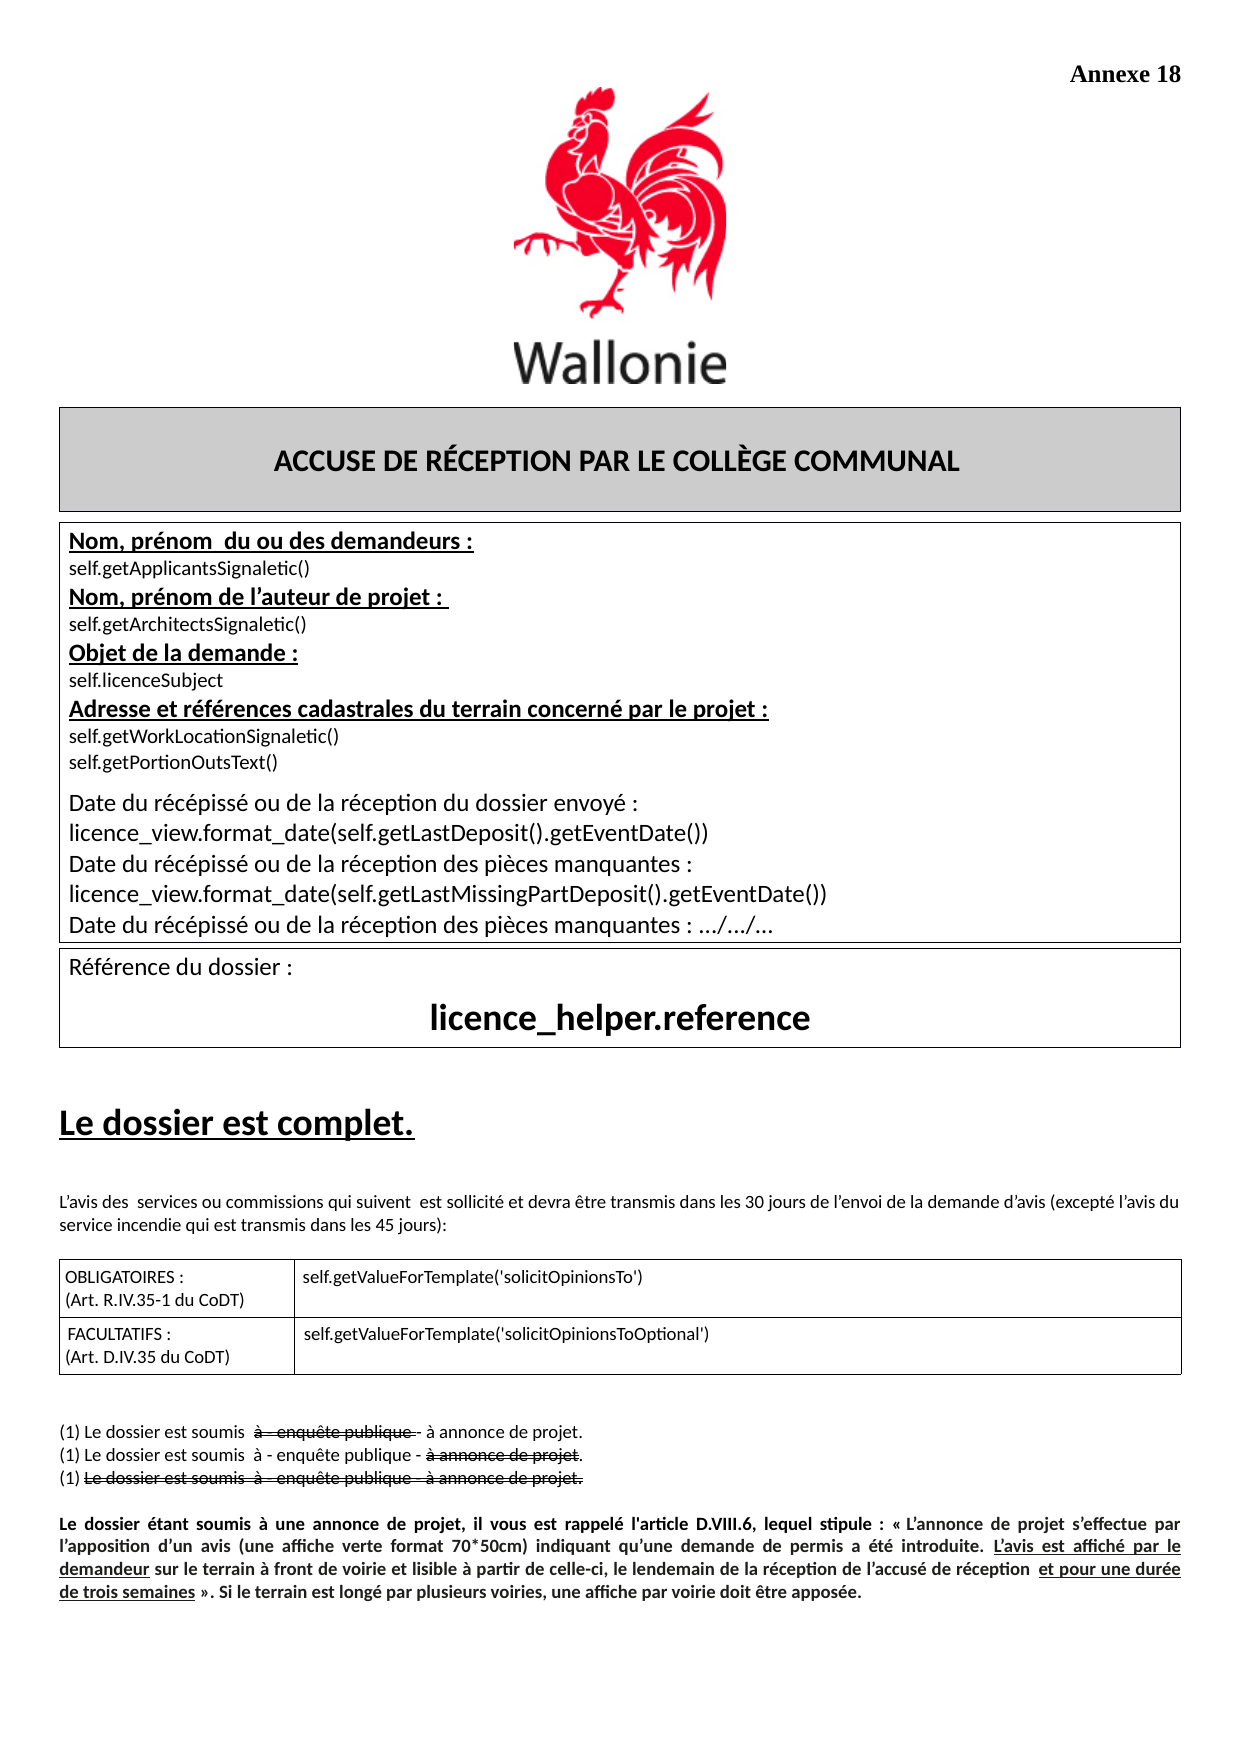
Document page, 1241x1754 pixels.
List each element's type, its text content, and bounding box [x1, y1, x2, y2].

text ACCUSE DE RÉCEPTION PAR LE COLLÈGE COMMUNAL [60, 437, 1180, 511]
text L’avis des services ou commissions qui suivent est sollicité et devra être transmis dans les 30 jours de l’envoi de la demande d’avis (excepté l’avis du service incendie qui est transmis dans les 45 jours): [59, 1191, 1181, 1236]
text licence_view.format_date(self.getLastDeposit().getEventDate()) [60, 814, 1180, 845]
text (1) Le dossier est soumis à - enquête publique - à annonce de projet. [59, 1443, 1181, 1466]
picture [513, 87, 727, 384]
text self.getWorkLocationSignaletic() [60, 720, 1180, 746]
text self.getArchitectsSignaletic() [60, 608, 1180, 634]
table_header OBLIGATOIRES : (Art. R.IV.35-1 du CoDT) [60, 1260, 294, 1317]
title licence_helper.reference [60, 991, 1180, 1040]
text Le dossier est complet. [59, 1099, 1181, 1145]
text Nom, prénom du ou des demandeurs : [60, 523, 1180, 552]
text (1) Le dossier est soumis à - enquête publique - à annonce de projet. [59, 1420, 1181, 1443]
text (1) Le dossier est soumis à - enquête publique - à annonce de projet. [59, 1466, 1181, 1489]
text Date du récépissé ou de la réception des pièces manquantes : .../.../… [60, 906, 1180, 942]
text Objet de la demande : [60, 634, 1180, 664]
table_cell FACULTATIFS : (Art. D.IV.35 du CoDT) [60, 1318, 294, 1374]
text Nom, prénom de l’auteur de projet : [60, 578, 1180, 608]
text self.licenceSubject [60, 664, 1180, 690]
table_header self.getValueForTemplate('solicitOpinionsTo') [295, 1260, 1181, 1317]
text Adresse et références cadastrales du terrain concerné par le projet : [60, 690, 1180, 720]
text self.getApplicantsSignaletic() [60, 552, 1180, 578]
text Date du récépissé ou de la réception du dossier envoyé : [60, 784, 1180, 814]
text self.getPortionOutsText() [60, 746, 1180, 774]
text Référence du dossier : [60, 949, 1180, 981]
text Le dossier étant soumis à une annonce de projet, il vous est rappelé l'article D.VIII.6, lequel stipule : « L’annonce de projet s’effectue par l’apposition d’un avis (une affiche verte format 70*50cm) indiquant qu’une demande de permis a été introduite. L’avis est affiché par le demandeur sur le terrain à front de voirie et lisible à partir de celle-ci, le lendemain de la réception de l’accusé de réception et pour une durée de trois semaines ». Si le terrain est longé par plusieurs voiries, une affiche par voirie doit être apposée. [59, 1512, 1181, 1603]
text Annexe 18 [59, 59, 1181, 88]
text Date du récépissé ou de la réception des pièces manquantes : licence_view.format_date(self.getLastMissingPartDeposit().getEventDate()) [60, 845, 1180, 906]
table_cell self.getValueForTemplate('solicitOpinionsToOptional') [295, 1318, 1181, 1374]
